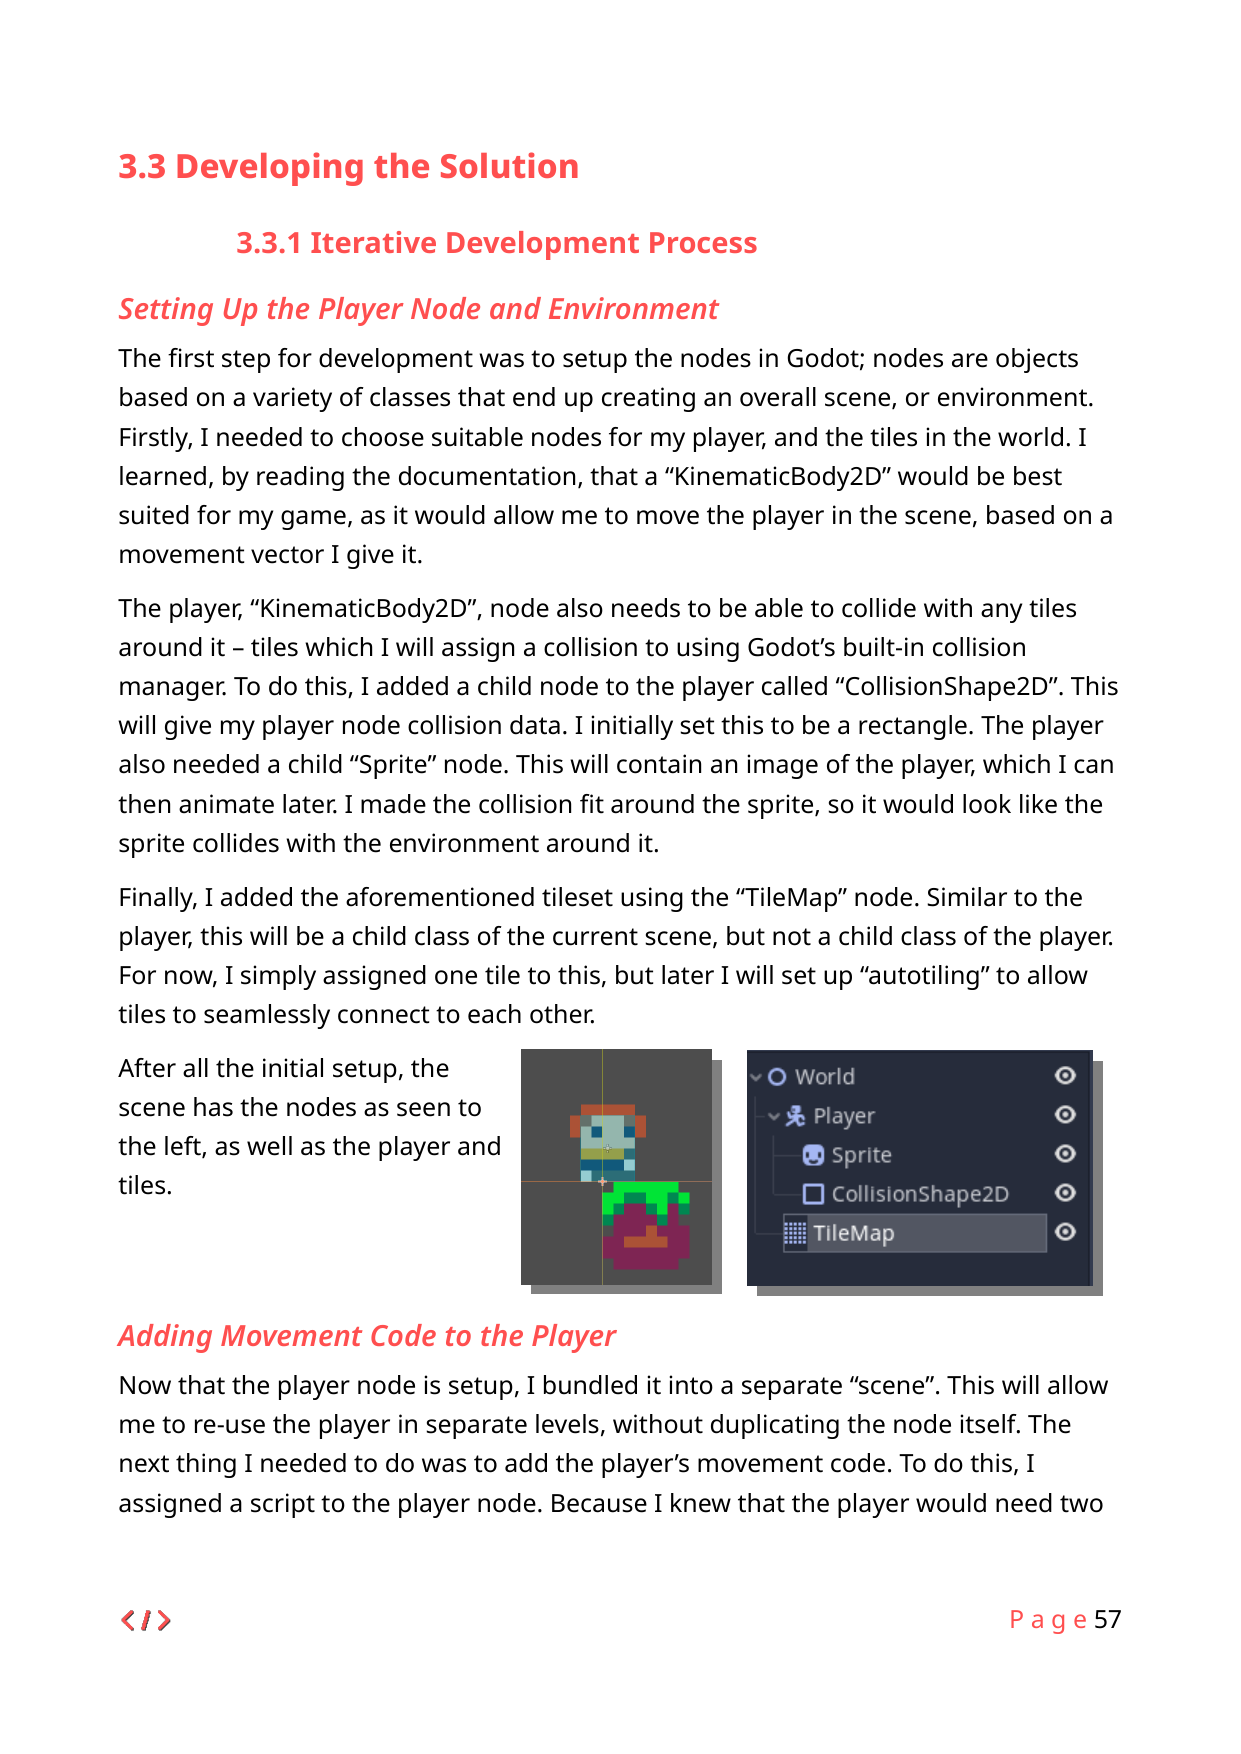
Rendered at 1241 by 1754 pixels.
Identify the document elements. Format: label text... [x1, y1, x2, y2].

subtitle Setting Up the Player Node and Environment [118, 289, 1122, 328]
picture [747, 1050, 1093, 1286]
text [1093, 1050, 1122, 1202]
subtitle 3.3.1 Iterative Development Process [118, 222, 1122, 262]
text [712, 1050, 747, 1202]
text The first step for development was to setup the nodes in Godot; nodes are objects based on a variety of classes that end up creating an overall scene, or environment. Firstly, I needed to choose suitable nodes for my player, and the tiles in the world. I learned, by reading the documentation, that a “KinematicBody2D” would be best suited for my game, as it would allow me to move the player in the scene, based on a movement vector I give it. [118, 341, 1122, 571]
text The player, “KinematicBody2D”, node also needs to be able to collide with any tiles around it – tiles which I will assign a collision to using Godot’s built-in collision manager. To do this, I added a child node to the player called “CollisionShape2D”. This will give my player node collision data. I initially set this to be a rectangle. The player also needed a child “Sprite” node. This will contain an image of the player, which I can then animate later. I made the collision fit around the sprite, so it would look like the sprite collides with the environment around it. [118, 590, 1122, 859]
text Finally, I added the aforementioned tileset using the “TileMap” node. Similar to the player, this will be a child class of the current scene, but not a child class of the player. For now, I simply assigned one tile to this, but later I will set up “autotiling” to allow tiles to seamlessly connect to each other. [118, 879, 1122, 1031]
text After all the initial setup, the scene has the nodes as seen to the left, as well as the player and tiles. [118, 1050, 521, 1202]
picture [521, 1049, 712, 1285]
subtitle 3.3 Developing the Solution [118, 143, 1122, 188]
picture [116, 1591, 175, 1649]
subtitle Adding Movement Code to the Player [118, 1236, 1122, 1355]
text Now that the player node is setup, I bundled it into a separate “scene”. This will allow me to re-use the player in separate levels, without duplicating the node itself. The next thing I needed to do was to add the player’s movement code. To do this, I assigned a script to the player node. Because I knew that the player would need two [118, 1368, 1122, 1519]
